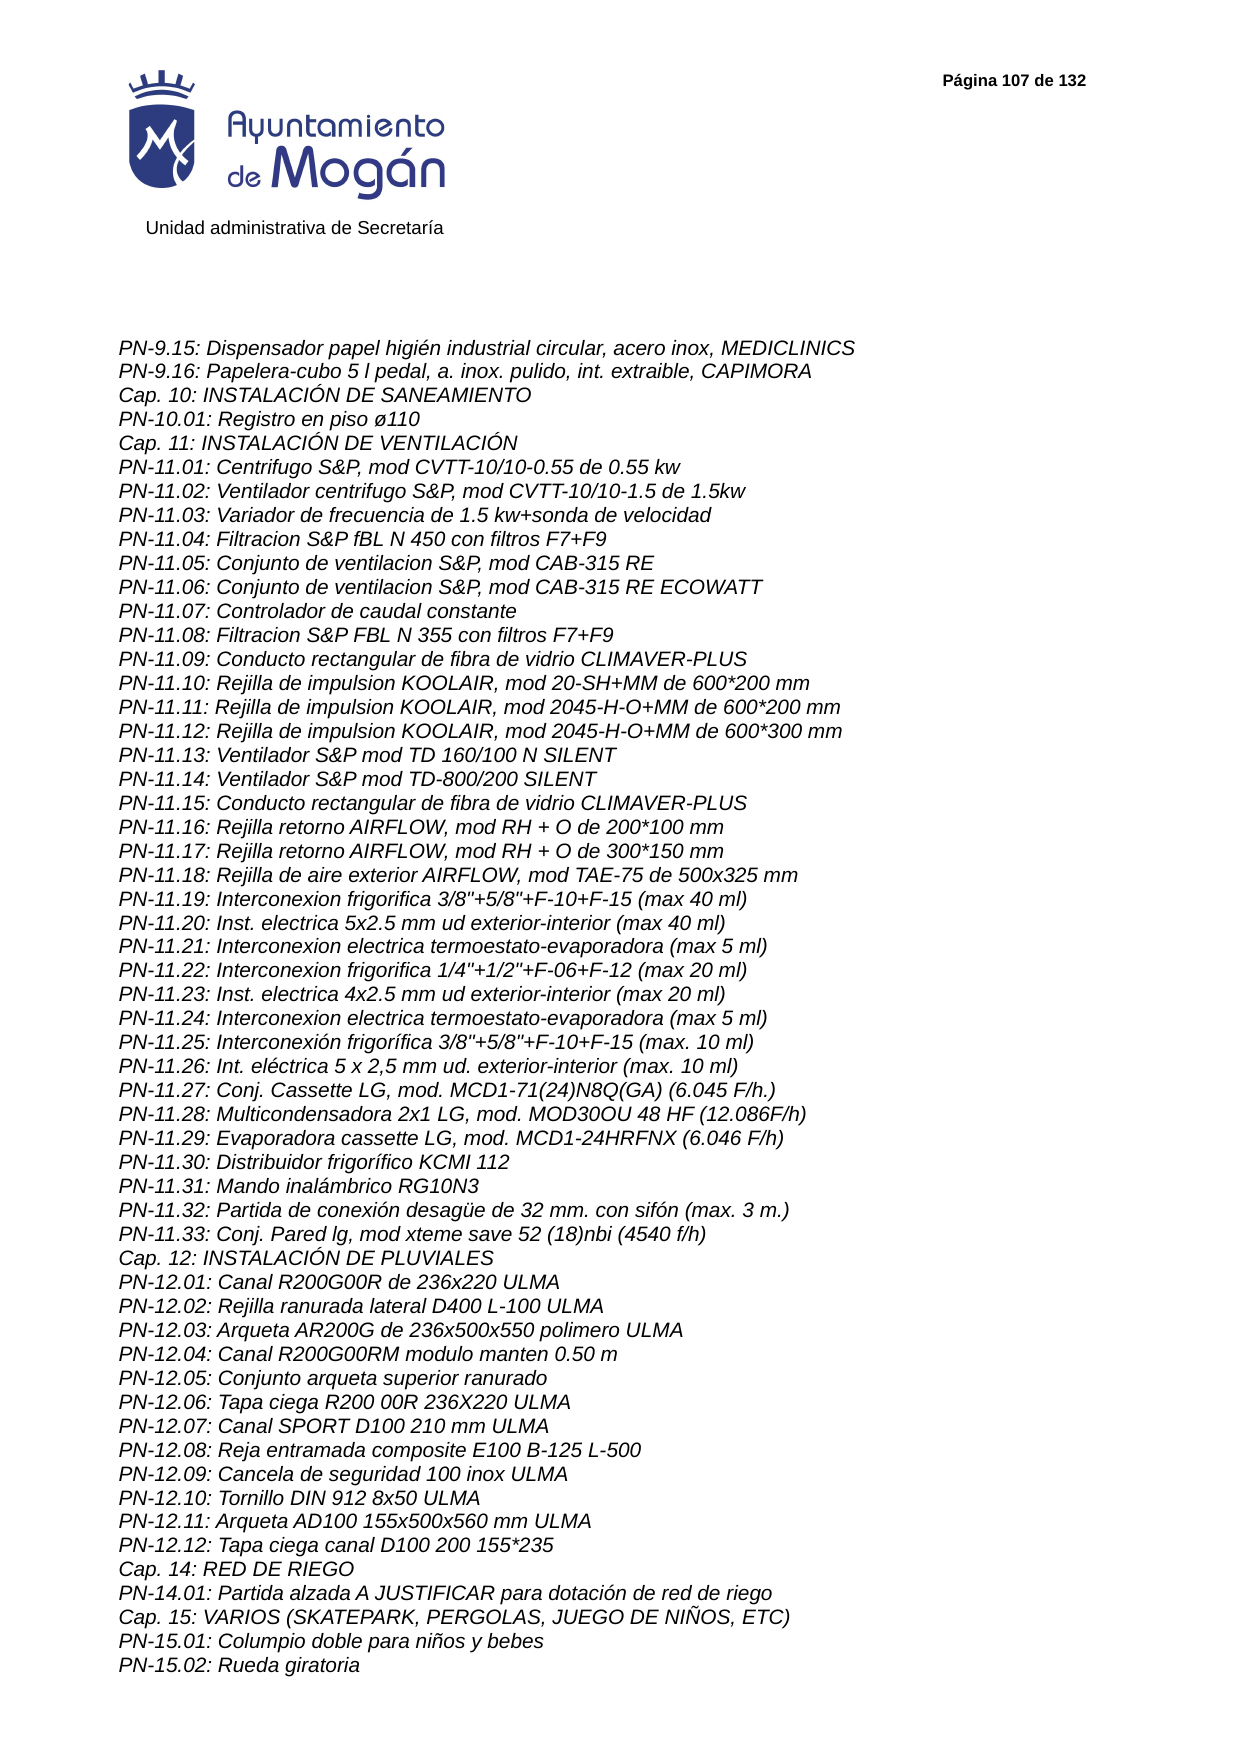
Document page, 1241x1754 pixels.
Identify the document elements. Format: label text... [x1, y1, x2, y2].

text PN-11.07: Controlador de caudal constante [118, 599, 1092, 623]
text PN-11.11: Rejilla de impulsion KOOLAIR, mod 2045-H-O+MM de 600*200 mm [118, 695, 1092, 719]
text PN-12.08: Reja entramada composite E100 B-125 L-500 [118, 1437, 1092, 1461]
text PN-11.12: Rejilla de impulsion KOOLAIR, mod 2045-H-O+MM de 600*300 mm [118, 719, 1092, 743]
text PN-11.32: Partida de conexión desagüe de 32 mm. con sifón (max. 3 m.) [118, 1198, 1092, 1222]
text PN-12.03: Arqueta AR200G de 236x500x550 polimero ULMA [118, 1318, 1092, 1342]
text Cap. 10: INSTALACIÓN DE SANEAMIENTO [118, 383, 1092, 407]
text PN-12.06: Tapa ciega R200 00R 236X220 ULMA [118, 1389, 1092, 1413]
text PN-12.05: Conjunto arqueta superior ranurado [118, 1366, 1092, 1389]
text PN-11.16: Rejilla retorno AIRFLOW, mod RH + O de 200*100 mm [118, 814, 1092, 838]
text PN-11.15: Conducto rectangular de fibra de vidrio CLIMAVER-PLUS [118, 791, 1092, 814]
text Cap. 11: INSTALACIÓN DE VENTILACIÓN [118, 431, 1092, 455]
text PN-11.20: Inst. electrica 5x2.5 mm ud exterior-interior (max 40 ml) [118, 910, 1092, 934]
text PN-11.23: Inst. electrica 4x2.5 mm ud exterior-interior (max 20 ml) [118, 982, 1092, 1006]
text PN-11.13: Ventilador S&P mod TD 160/100 N SILENT [118, 743, 1092, 767]
text Cap. 12: INSTALACIÓN DE PLUVIALES [118, 1246, 1092, 1270]
text PN-11.03: Variador de frecuencia de 1.5 kw+sonda de velocidad [118, 503, 1092, 527]
text Cap. 15: VARIOS (SKATEPARK, PERGOLAS, JUEGO DE NIÑOS, ETC) [118, 1605, 1092, 1629]
text PN-9.15: Dispensador papel higién industrial circular, acero inox, MEDICLINICS [118, 335, 1092, 359]
text PN-12.04: Canal R200G00RM modulo manten 0.50 m [118, 1342, 1092, 1366]
text PN-11.26: Int. eléctrica 5 x 2,5 mm ud. exterior-interior (max. 10 ml) [118, 1054, 1092, 1078]
text PN-11.29: Evaporadora cassette LG, mod. MCD1-24HRFNX (6.046 F/h) [118, 1126, 1092, 1150]
text PN-12.11: Arqueta AD100 155x500x560 mm ULMA [118, 1509, 1092, 1533]
text PN-11.28: Multicondensadora 2x1 LG, mod. MOD30OU 48 HF (12.086F/h) [118, 1102, 1092, 1126]
text PN-12.02: Rejilla ranurada lateral D400 L-100 ULMA [118, 1294, 1092, 1318]
text Cap. 14: RED DE RIEGO [118, 1557, 1092, 1581]
text PN-11.14: Ventilador S&P mod TD-800/200 SILENT [118, 767, 1092, 791]
picture [128, 70, 445, 206]
text PN-11.09: Conducto rectangular de fibra de vidrio CLIMAVER-PLUS [118, 647, 1092, 671]
text PN-12.10: Tornillo DIN 912 8x50 ULMA [118, 1485, 1092, 1509]
text PN-11.24: Interconexion electrica termoestato-evaporadora (max 5 ml) [118, 1006, 1092, 1030]
text PN-12.07: Canal SPORT D100 210 mm ULMA [118, 1413, 1092, 1437]
text PN-11.19: Interconexion frigorifica 3/8"+5/8"+F-10+F-15 (max 40 ml) [118, 886, 1092, 910]
text PN-11.27: Conj. Cassette LG, mod. MCD1-71(24)N8Q(GA) (6.045 F/h.) [118, 1078, 1092, 1102]
text PN-11.31: Mando inalámbrico RG10N3 [118, 1174, 1092, 1198]
text PN-9.16: Papelera-cubo 5 l pedal, a. inox. pulido, int. extraible, CAPIMORA [118, 359, 1092, 383]
text PN-11.22: Interconexion frigorifica 1/4"+1/2"+F-06+F-12 (max 20 ml) [118, 958, 1092, 982]
text PN-12.01: Canal R200G00R de 236x220 ULMA [118, 1270, 1092, 1294]
text PN-10.01: Registro en piso ø110 [118, 407, 1092, 431]
text PN-11.01: Centrifugo S&P, mod CVTT-10/10-0.55 de 0.55 kw [118, 455, 1092, 479]
text PN-11.33: Conj. Pared lg, mod xteme save 52 (18)nbi (4540 f/h) [118, 1222, 1092, 1246]
text PN-14.01: Partida alzada A JUSTIFICAR para dotación de red de riego [118, 1581, 1092, 1605]
text PN-11.02: Ventilador centrifugo S&P, mod CVTT-10/10-1.5 de 1.5kw [118, 479, 1092, 503]
text PN-11.21: Interconexion electrica termoestato-evaporadora (max 5 ml) [118, 934, 1092, 958]
text PN-11.04: Filtracion S&P fBL N 450 con filtros F7+F9 [118, 527, 1092, 551]
text PN-11.05: Conjunto de ventilacion S&P, mod CAB-315 RE [118, 551, 1092, 575]
text PN-12.12: Tapa ciega canal D100 200 155*235 [118, 1533, 1092, 1557]
text PN-11.06: Conjunto de ventilacion S&P, mod CAB-315 RE ECOWATT [118, 575, 1092, 599]
text PN-11.25: Interconexión frigorífica 3/8"+5/8"+F-10+F-15 (max. 10 ml) [118, 1030, 1092, 1054]
text PN-12.09: Cancela de seguridad 100 inox ULMA [118, 1461, 1092, 1485]
text PN-15.01: Columpio doble para niños y bebes [118, 1629, 1092, 1653]
text PN-15.02: Rueda giratoria [118, 1653, 1092, 1677]
text PN-11.30: Distribuidor frigorífico KCMI 112 [118, 1150, 1092, 1174]
text PN-11.08: Filtracion S&P FBL N 355 con filtros F7+F9 [118, 623, 1092, 647]
text PN-11.17: Rejilla retorno AIRFLOW, mod RH + O de 300*150 mm [118, 838, 1092, 862]
text PN-11.18: Rejilla de aire exterior AIRFLOW, mod TAE-75 de 500x325 mm [118, 862, 1092, 886]
text PN-11.10: Rejilla de impulsion KOOLAIR, mod 20-SH+MM de 600*200 mm [118, 671, 1092, 695]
